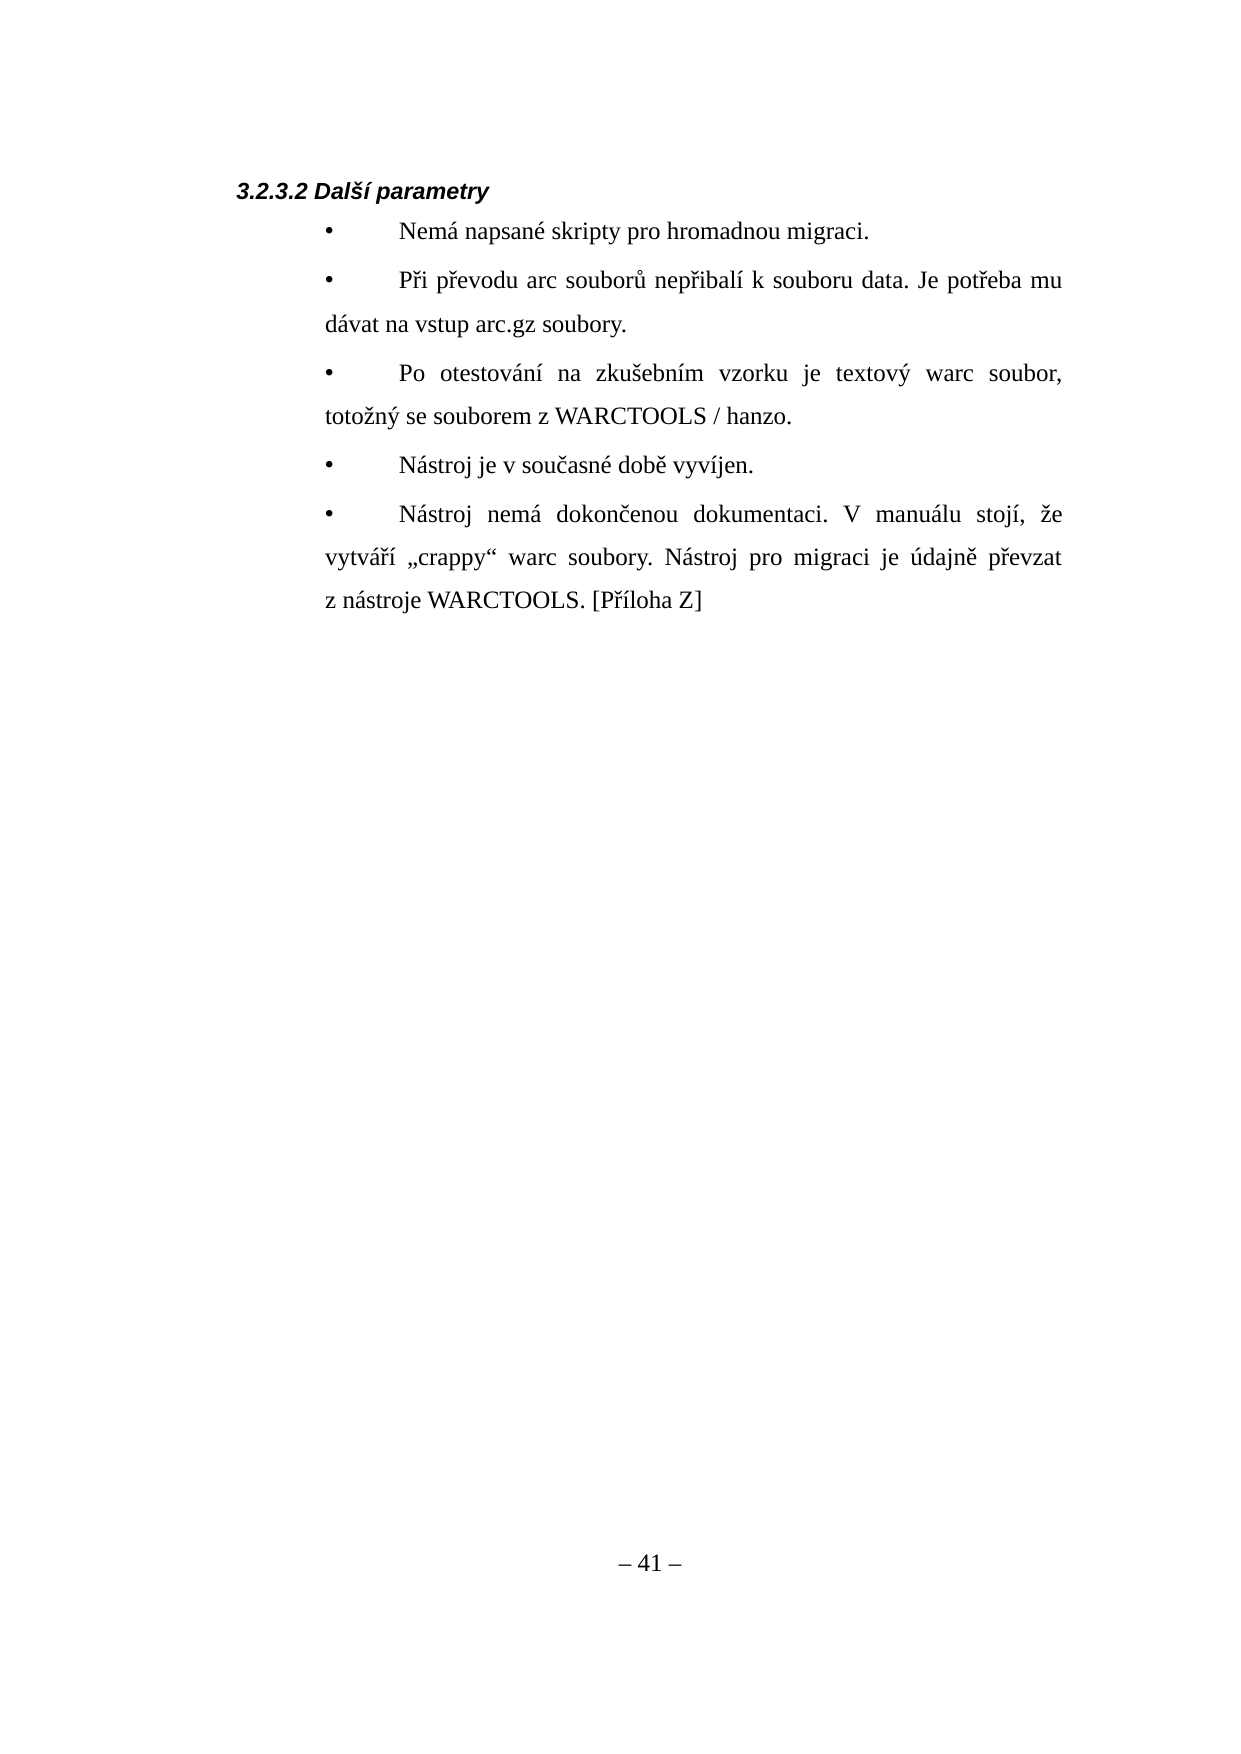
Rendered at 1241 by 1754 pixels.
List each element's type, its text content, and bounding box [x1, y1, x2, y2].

list Nástroj nemá dokončenou dokumentaci. V manuálu stojí, že vytváří „crappy“ warc soubory. Nástroj pro migraci je údajně převzat z nástroje WARCTOOLS. [Příloha Z] [325, 499, 1063, 614]
list Po otestování na zkušebním vzorku je textový warc soubor, totožný se souborem z WARCTOOLS / hanzo. [325, 358, 1063, 429]
list Nemá napsané skripty pro hromadnou migraci. [325, 216, 1063, 245]
subtitle 3.2.3.2 Další parametry [236, 177, 1063, 204]
list Při převodu arc souborů nepřibalí k souboru data. Je potřeba mu dávat na vstup arc.gz soubory. [325, 266, 1063, 337]
list Nástroj je v současné době vyvíjen. [325, 450, 1063, 479]
